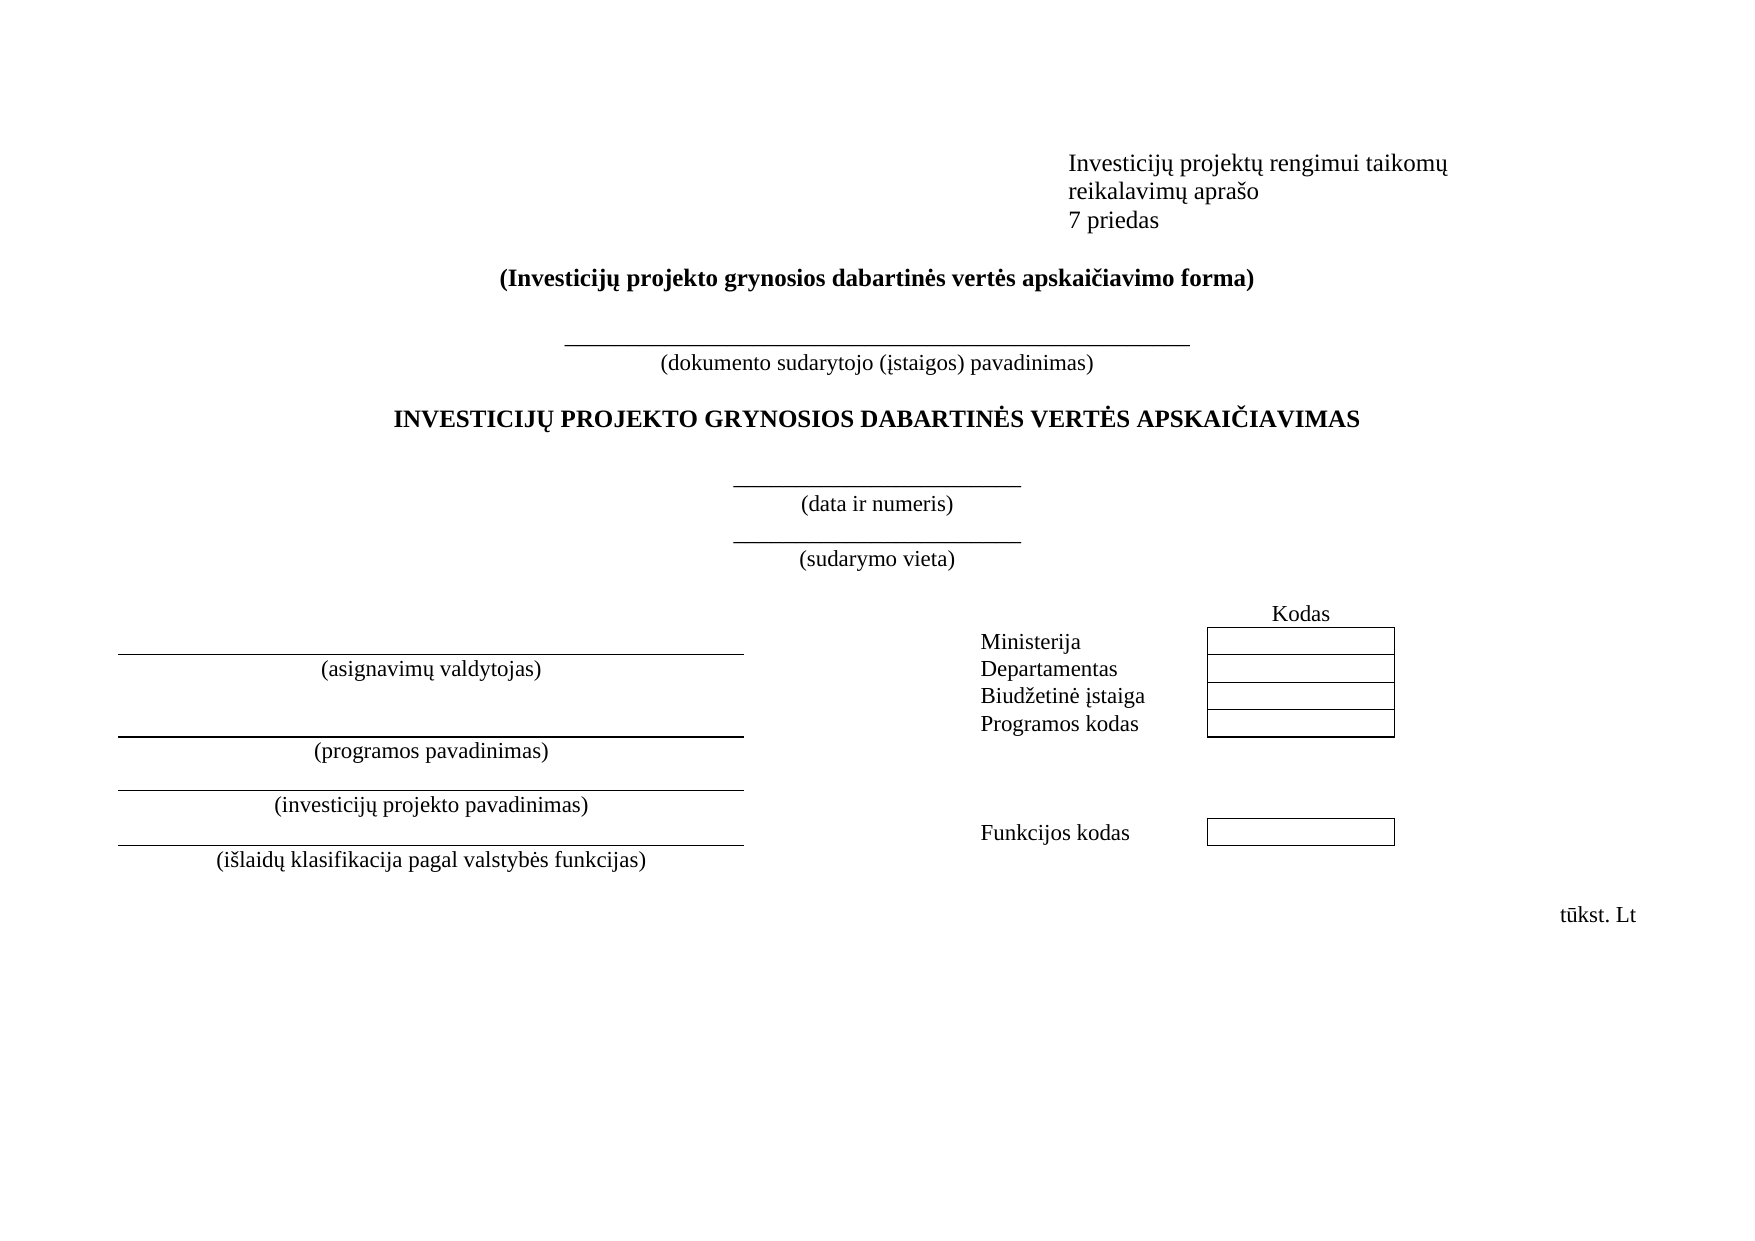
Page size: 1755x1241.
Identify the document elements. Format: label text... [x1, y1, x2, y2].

table_header Kodas [1207, 600, 1394, 627]
table_cell [744, 709, 792, 736]
table_cell [118, 818, 744, 845]
table_cell [792, 709, 969, 736]
table_cell [1208, 628, 1394, 654]
text INVESTICIJŲ PROJEKTO GRYNOSIOS DABARTINĖS VERTĖS APSKAIČIAVIMAS [118, 404, 1636, 433]
text tūkst. Lt [118, 901, 1636, 927]
text 7 priedas [1068, 205, 1636, 234]
table_cell [1207, 846, 1394, 872]
table_header [792, 600, 969, 627]
table_cell [744, 790, 792, 817]
table_cell Departamentas [969, 654, 1207, 682]
table_cell [744, 654, 792, 682]
table_cell [1207, 790, 1394, 817]
table_cell Ministerija [969, 627, 1207, 654]
text __________________________________________________ [118, 320, 1636, 349]
text (data ir numeris) [118, 490, 1636, 517]
text (Investicijų projekto grynosios dabartinės vertės apskaičiavimo forma) [118, 263, 1636, 291]
text _______________________ [118, 461, 1636, 490]
table_cell [1208, 710, 1394, 736]
table_cell (programos pavadinimas) [118, 738, 744, 764]
table_cell [969, 790, 1207, 817]
table_cell (investicijų projekto pavadinimas) [118, 791, 744, 817]
table_header [118, 600, 744, 627]
table_cell [792, 764, 969, 790]
table_header [969, 600, 1207, 627]
table_cell [118, 627, 744, 654]
table_cell [744, 764, 792, 790]
text _______________________ [118, 517, 1636, 545]
table_header [744, 600, 792, 627]
table_cell [744, 818, 792, 845]
table_cell [1208, 819, 1394, 845]
table_cell [792, 736, 969, 764]
table_cell (išlaidų klasifikacija pagal valstybės funkcijas) [118, 846, 744, 872]
table_cell [1208, 683, 1394, 709]
text (dokumento sudarytojo (įstaigos) pavadinimas) [118, 349, 1636, 375]
table_cell [118, 682, 744, 709]
table_cell [118, 709, 744, 736]
table_cell [744, 845, 792, 872]
table_cell [1207, 738, 1394, 764]
text reikalavimų aprašo [1068, 176, 1636, 205]
table_cell [792, 654, 969, 682]
table_cell [792, 790, 969, 817]
table_cell [792, 845, 969, 872]
table_cell [792, 818, 969, 845]
table_cell [744, 627, 792, 654]
table_cell [792, 682, 969, 709]
table_cell [969, 736, 1207, 764]
text (sudarymo vieta) [118, 545, 1636, 572]
table_cell [744, 682, 792, 709]
table_cell Programos kodas [969, 709, 1207, 736]
table_cell Funkcijos kodas [969, 818, 1207, 845]
table_cell [744, 736, 792, 764]
table_cell [118, 764, 744, 790]
table_cell [1208, 655, 1394, 682]
table_cell Biudžetinė įstaiga [969, 682, 1207, 709]
table_cell [969, 845, 1207, 872]
table_cell [1207, 764, 1394, 790]
table_cell [792, 627, 969, 654]
text Investicijų projektų rengimui taikomų [1068, 148, 1636, 176]
table_cell [969, 764, 1207, 790]
table_cell (asignavimų valdytojas) [118, 655, 744, 682]
